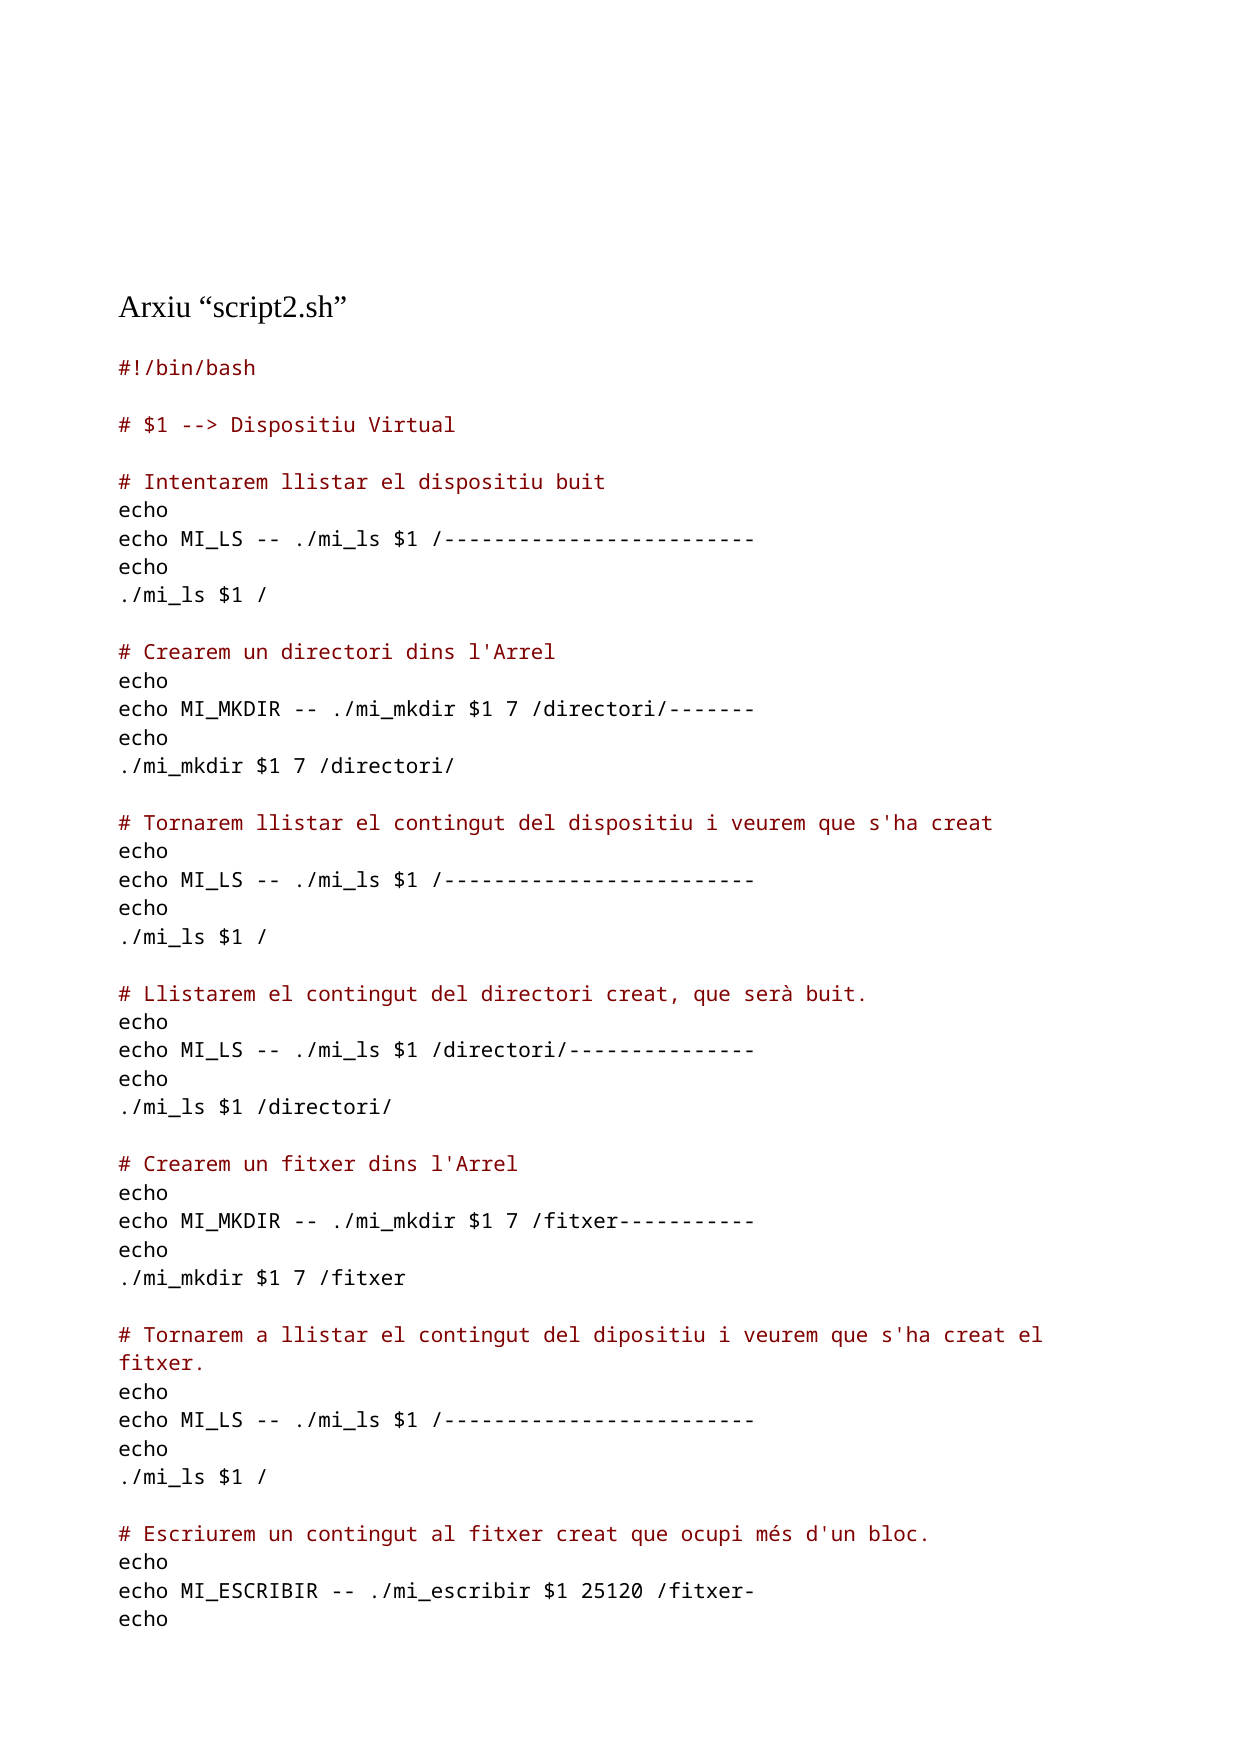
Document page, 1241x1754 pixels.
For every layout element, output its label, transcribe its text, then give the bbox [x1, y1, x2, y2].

text ./mi_ls $1 / [118, 581, 1122, 609]
text # Tornarem llistar el contingut del dispositiu i veurem que s'ha creat [118, 808, 1122, 837]
text echo MI_ESCRIBIR -- ./mi_escribir $1 25120 /fitxer- [118, 1576, 1122, 1604]
text # Tornarem a llistar el contingut del dipositiu i veurem que s'ha creat el fitxer. [118, 1320, 1122, 1377]
text Arxiu “script2.sh” [118, 289, 1122, 325]
text echo MI_LS -- ./mi_ls $1 /directori/--------------- [118, 1036, 1122, 1064]
text echo MI_MKDIR -- ./mi_mkdir $1 7 /fitxer----------- [118, 1206, 1122, 1235]
text echo MI_MKDIR -- ./mi_mkdir $1 7 /directori/------- [118, 694, 1122, 723]
text # Crearem un directori dins l'Arrel [118, 637, 1122, 666]
text echo [118, 495, 1122, 524]
text ./mi_mkdir $1 7 /directori/ [118, 751, 1122, 780]
text echo [118, 1007, 1122, 1036]
text echo [118, 1604, 1122, 1633]
text echo [118, 1064, 1122, 1092]
text echo [118, 1178, 1122, 1206]
text ./mi_ls $1 / [118, 1462, 1122, 1491]
text ./mi_ls $1 /directori/ [118, 1092, 1122, 1121]
text ./mi_mkdir $1 7 /fitxer [118, 1263, 1122, 1292]
text ./mi_ls $1 / [118, 922, 1122, 950]
text # Escriurem un contingut al fitxer creat que ocupi més d'un bloc. [118, 1519, 1122, 1547]
text echo MI_LS -- ./mi_ls $1 /------------------------- [118, 524, 1122, 552]
text #!/bin/bash [118, 353, 1122, 382]
text echo MI_LS -- ./mi_ls $1 /------------------------- [118, 1405, 1122, 1434]
text echo [118, 666, 1122, 694]
text echo [118, 1377, 1122, 1405]
text # Intentarem llistar el dispositiu buit [118, 467, 1122, 495]
text # Crearem un fitxer dins l'Arrel [118, 1149, 1122, 1178]
text # Llistarem el contingut del directori creat, que serà buit. [118, 979, 1122, 1007]
text # $1 --> Dispositiu Virtual [118, 410, 1122, 438]
text echo [118, 723, 1122, 751]
text echo [118, 1547, 1122, 1576]
text echo [118, 552, 1122, 581]
text echo [118, 1235, 1122, 1263]
text echo [118, 1434, 1122, 1462]
text echo [118, 893, 1122, 922]
text echo [118, 837, 1122, 865]
text echo MI_LS -- ./mi_ls $1 /------------------------- [118, 865, 1122, 893]
